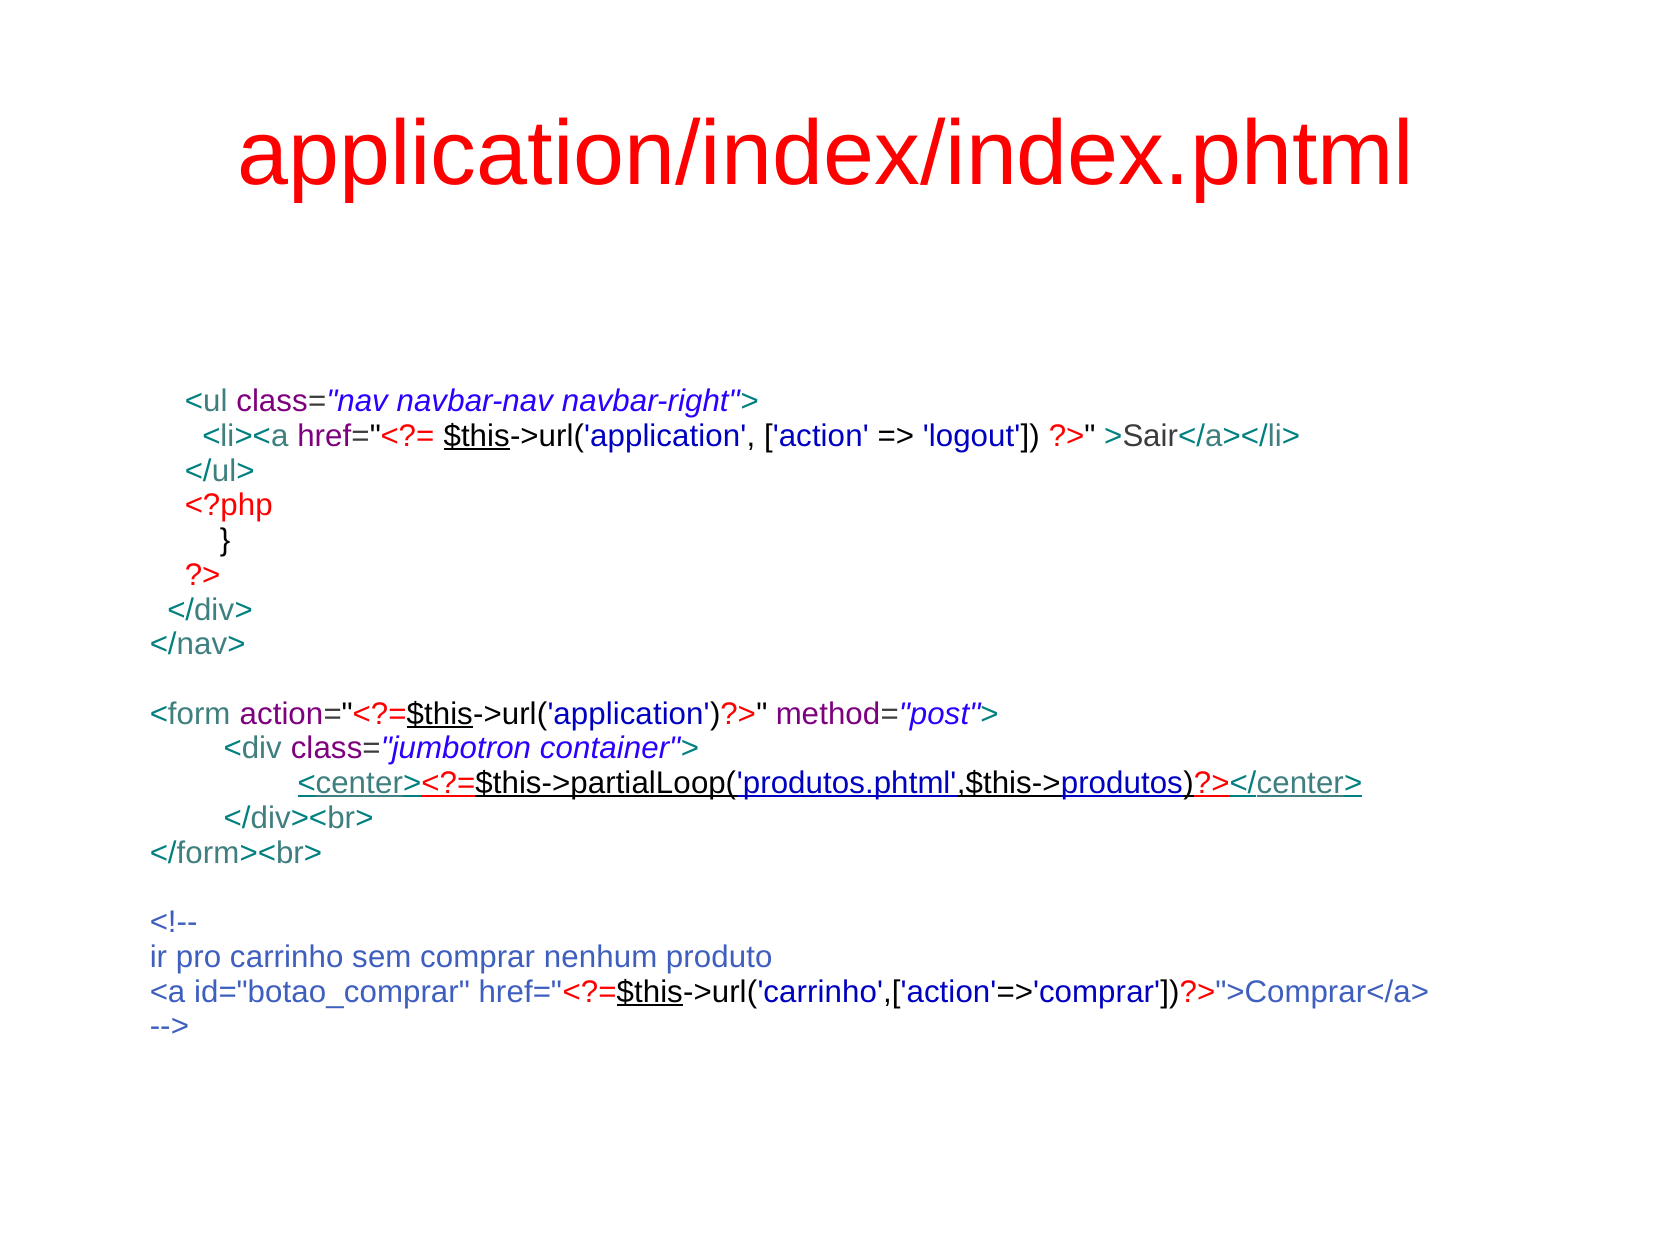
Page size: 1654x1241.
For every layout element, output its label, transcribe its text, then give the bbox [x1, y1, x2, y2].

text_box <ul class="nav navbar-nav navbar-right"> <li><a href="<?= $this->url('application', ['action' => 'logout']) ?>" >Sair</a></li> </ul> <?php } ?> </div> </nav> <form action="<?=$this->url('application')?>" method="post"> <div class="jumbotron container"> <center><?=$this->partialLoop('produtos.phtml',$this->produtos)?></center> </div><br> </form><br> <!-- ir pro carrinho sem comprar nenhum produto <a id="botao_comprar" href="<?=$this->url('carrinho',['action'=>'comprar'])?>">Comprar</a> --> [135, 376, 1568, 1071]
title application/index/index.phtml [82, 49, 1571, 257]
